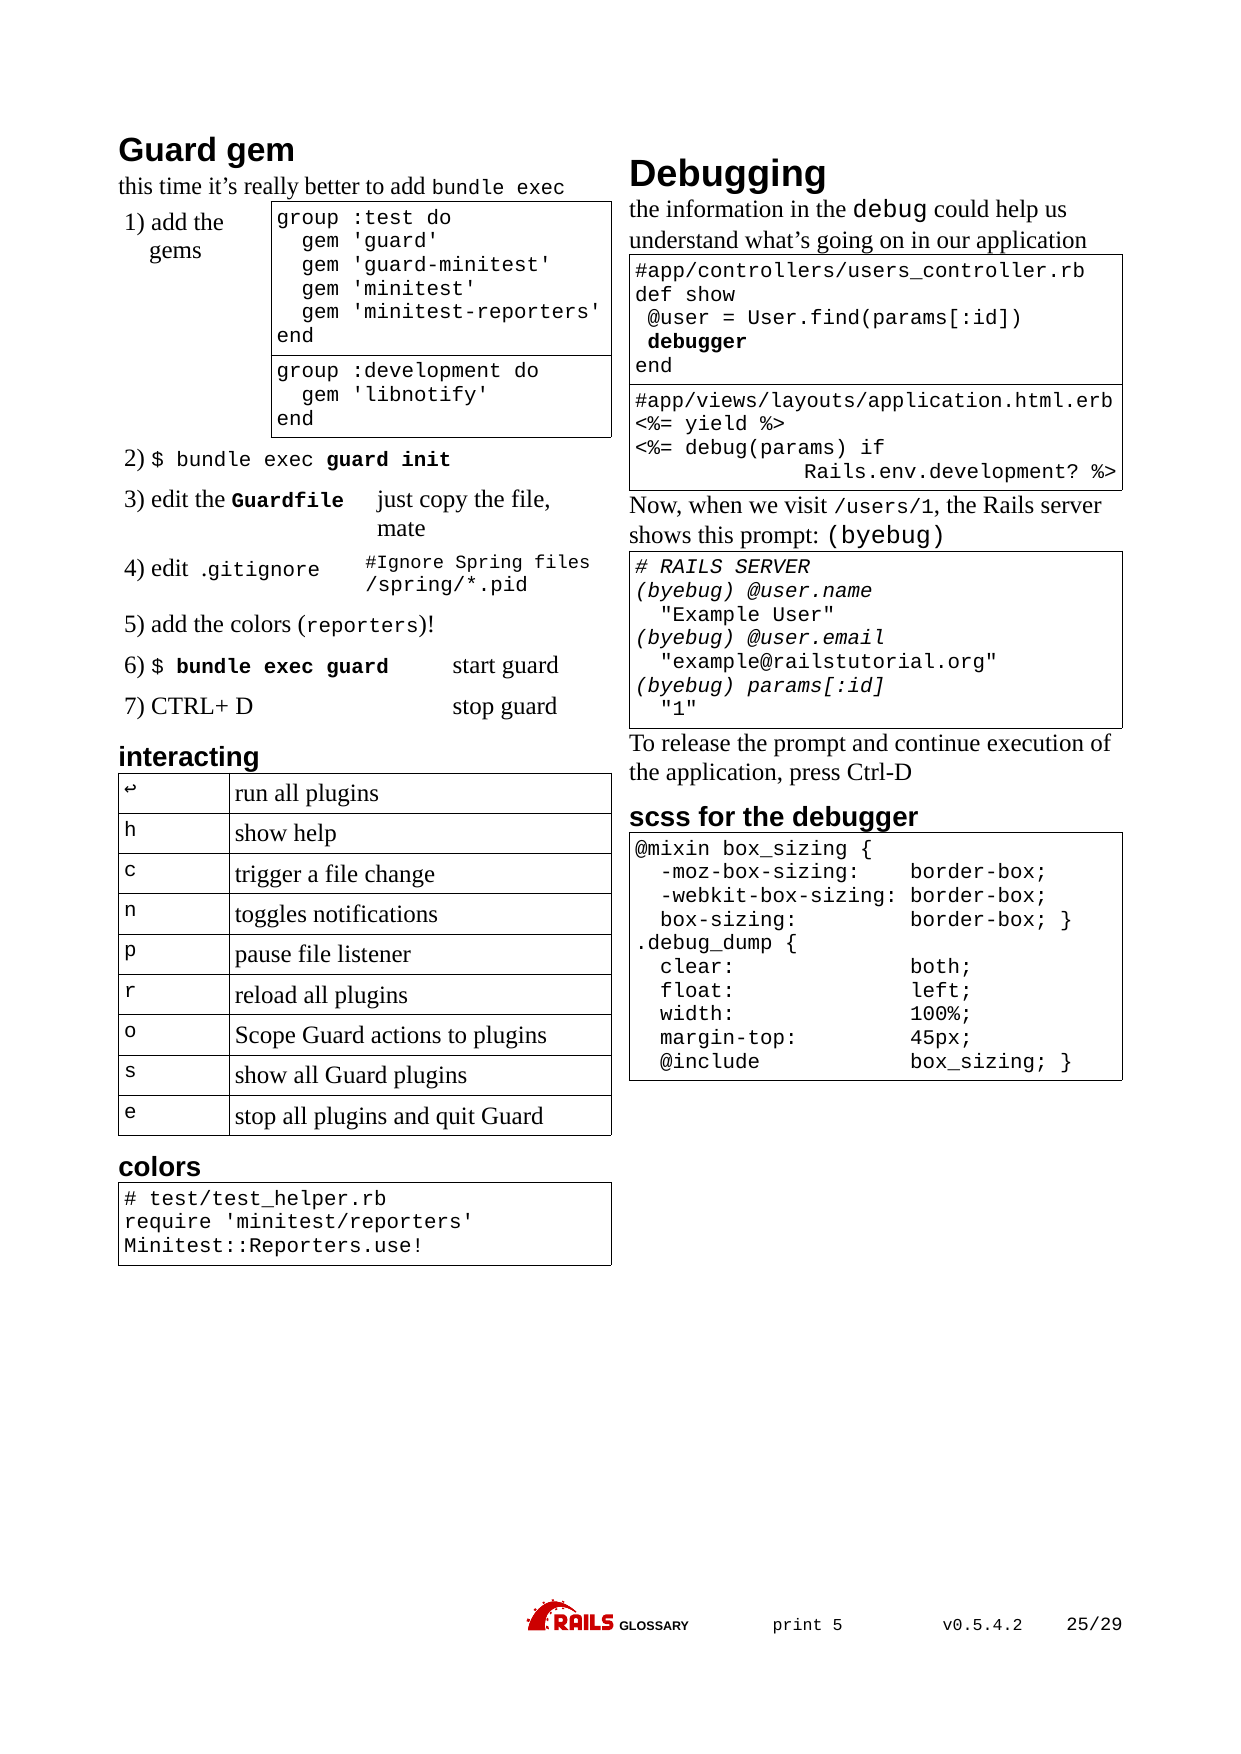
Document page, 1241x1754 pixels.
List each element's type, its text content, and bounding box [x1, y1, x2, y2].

table_header group :test do gem 'guard' gem 'guard-minitest' gem 'minitest' gem 'minitest-reporters' end [272, 202, 611, 354]
table_cell start guard [447, 645, 611, 686]
table_cell #Ignore Spring files /spring/*.pid [360, 547, 611, 603]
table_header # test/test_helper.rb require 'minitest/reporters' Minitest::Reporters.use! [119, 1183, 611, 1264]
text To release the prompt and continue execution of the application, press Ctrl-D [629, 729, 1122, 785]
table_cell #app/views/layouts/application.html.erb <%= yield %> <%= debug(params) if Rails.env.development? %> [630, 385, 1122, 490]
subtitle scss for the debugger [629, 800, 1122, 832]
table_cell just copy the file, mate [371, 478, 611, 547]
table_cell trigger a file change [230, 854, 611, 893]
subtitle Guard gem [118, 130, 611, 168]
table_cell n [119, 894, 229, 934]
subtitle Debugging [629, 151, 1122, 194]
table_cell r [119, 975, 229, 1014]
table_cell [118, 355, 271, 437]
table_cell 5) add the colors (reporters)! [118, 604, 447, 644]
table_header run all plugins [230, 774, 611, 813]
table_cell toggles notifications [230, 894, 611, 934]
subtitle interacting [118, 741, 611, 772]
table_cell Scope Guard actions to plugins [230, 1015, 611, 1054]
table_cell pause file listener [230, 935, 611, 974]
table_cell e [119, 1096, 229, 1135]
table_cell c [119, 854, 229, 893]
table_cell stop all plugins and quit Guard [230, 1096, 611, 1135]
table_cell s [119, 1056, 229, 1095]
table_cell 7) CTRL+ D [118, 686, 447, 726]
subtitle colors [118, 1150, 611, 1182]
table_cell show help [230, 814, 611, 853]
table_cell 3) edit the Guardfile [118, 478, 371, 547]
table_cell 6) $ bundle exec guard [118, 645, 447, 686]
table_header @mixin box_sizing { -moz-box-sizing: border-box; -webkit-box-sizing: border-box; box-sizing: border-box; } .debug_dump { clear: both; float: left; width: 100%; margin-top: 45px; @include box_sizing; } [630, 833, 1122, 1080]
table_cell [447, 604, 611, 644]
table_cell reload all plugins [230, 975, 611, 1014]
text this time it’s really better to add bundle exec [118, 171, 611, 201]
table_cell 4) edit .gitignore [118, 547, 359, 603]
table_cell 2) $ bundle exec guard init [118, 437, 611, 478]
table_header #app/controllers/users_controller.rb def show @user = User.find(params[:id]) debugger end [630, 255, 1122, 384]
text the information in the debug could help us understand what’s going on in our application [629, 194, 1122, 254]
table_cell group :development do gem 'libnotify' end [272, 356, 611, 437]
table_header 1) add the gems [118, 201, 271, 354]
table_cell o [119, 1015, 229, 1054]
table_cell stop guard [447, 686, 611, 726]
table_header ↩ [119, 774, 229, 813]
table_cell show all Guard plugins [230, 1056, 611, 1095]
text Now, when we visit /users/1, the Rails server shows this prompt: (byebug) [629, 491, 1122, 551]
table_cell h [119, 814, 229, 853]
table_header # RAILS SERVER (byebug) @user.name "Example User" (byebug) @user.email "example@railstutorial.org" (byebug) params[:id] "1" [630, 552, 1122, 728]
table_cell p [119, 935, 229, 974]
